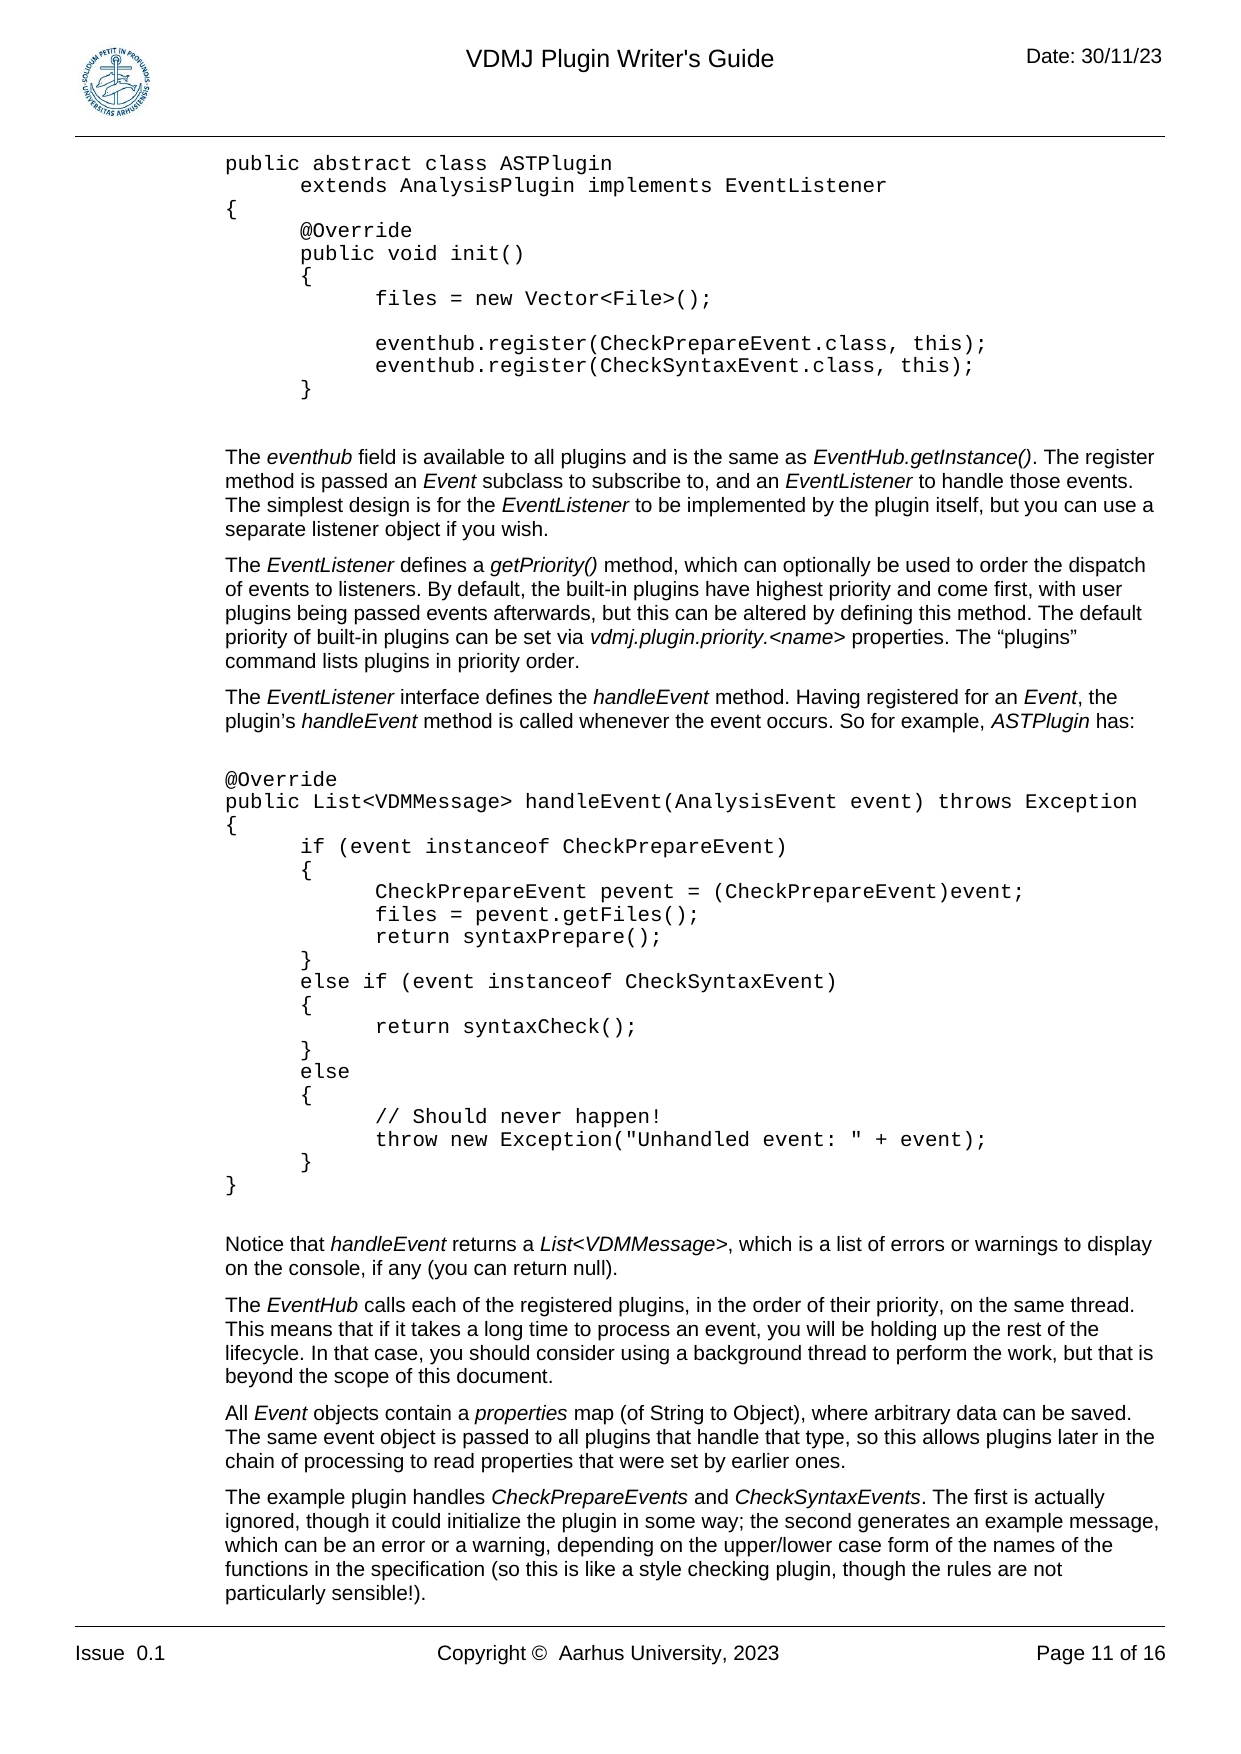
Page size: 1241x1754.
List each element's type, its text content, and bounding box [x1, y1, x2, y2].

text Notice that handleEvent returns a List<VDMMessage>, which is a list of errors or warnings to display on the console, if any (you can return null). [225, 1232, 1165, 1280]
text { [225, 1083, 1165, 1106]
text The EventHub calls each of the registered plugins, in the order of their priority, on the same thread. This means that if it takes a long time to process an event, you will be holding up the rest of the lifecycle. In that case, you should consider using a background thread to perform the work, but that is beyond the scope of this document. [225, 1293, 1165, 1389]
text The EventListener interface defines the handleEvent method. Having registered for an Event, the plugin’s handleEvent method is called whenever the event occurs. So for example, ASTPlugin has: [225, 686, 1165, 733]
text return syntaxCheck(); [225, 1016, 1165, 1038]
picture [78, 44, 153, 120]
text } [300, 377, 1165, 400]
text files = pevent.getFiles(); [225, 903, 1165, 926]
text { [225, 858, 1165, 881]
text } [225, 1151, 1165, 1173]
text extends AnalysisPlugin implements EventListener [225, 175, 1165, 197]
text } [225, 1173, 1165, 1196]
text @Override [300, 220, 1165, 242]
text // Should never happen! [225, 1106, 1165, 1128]
text files = new Vector<File>(); [300, 287, 1165, 310]
text The eventhub field is available to all plugins and is the same as EventHub.getInstance(). The register method is passed an Event subclass to subscribe to, and an EventListener to handle those events. The simplest design is for the EventListener to be implemented by the plugin itself, but you can use a separate listener object if you wish. [225, 445, 1165, 541]
text public abstract class ASTPlugin [225, 152, 1165, 175]
text The EventListener defines a getPriority() method, which can optionally be used to order the dispatch of events to listeners. By default, the built-in plugins have highest priority and come first, with user plugins being passed events afterwards, but this can be altered by defining this method. The default priority of built-in plugins can be set via vdmj.plugin.priority.<name> properties. The “plugins” command lists plugins in priority order. [225, 553, 1165, 673]
text { [225, 197, 1165, 220]
text CheckPrepareEvent pevent = (CheckPrepareEvent)event; [225, 881, 1165, 903]
text else if (event instanceof CheckSyntaxEvent) [225, 971, 1165, 993]
text eventhub.register(CheckPrepareEvent.class, this); [300, 332, 1165, 355]
text All Event objects contain a properties map (of String to Object), where arbitrary data can be saved. The same event object is passed to all plugins that handle that type, so this allows plugins later in the chain of processing to read properties that were set by earlier ones. [225, 1401, 1165, 1473]
text return syntaxPrepare(); [225, 926, 1165, 948]
text { [225, 993, 1165, 1016]
text } [225, 1038, 1165, 1061]
text { [300, 265, 1165, 287]
text if (event instanceof CheckPrepareEvent) [225, 836, 1165, 858]
text eventhub.register(CheckSyntaxEvent.class, this); [300, 355, 1165, 377]
text @Override [225, 768, 1165, 791]
text throw new Exception("Unhandled event: " + event); [225, 1128, 1165, 1151]
text else [225, 1061, 1165, 1083]
text } [225, 948, 1165, 971]
text The example plugin handles CheckPrepareEvents and CheckSyntaxEvents. The first is actually ignored, though it could initialize the plugin in some way; the second generates an example message, which can be an error or a warning, depending on the upper/lower case form of the names of the functions in the specification (so this is like a style checking plugin, though the rules are not particularly sensible!). [225, 1486, 1165, 1605]
text public void init() [300, 242, 1165, 265]
text { [225, 813, 1165, 836]
text public List<VDMMessage> handleEvent(AnalysisEvent event) throws Exception [225, 791, 1165, 813]
